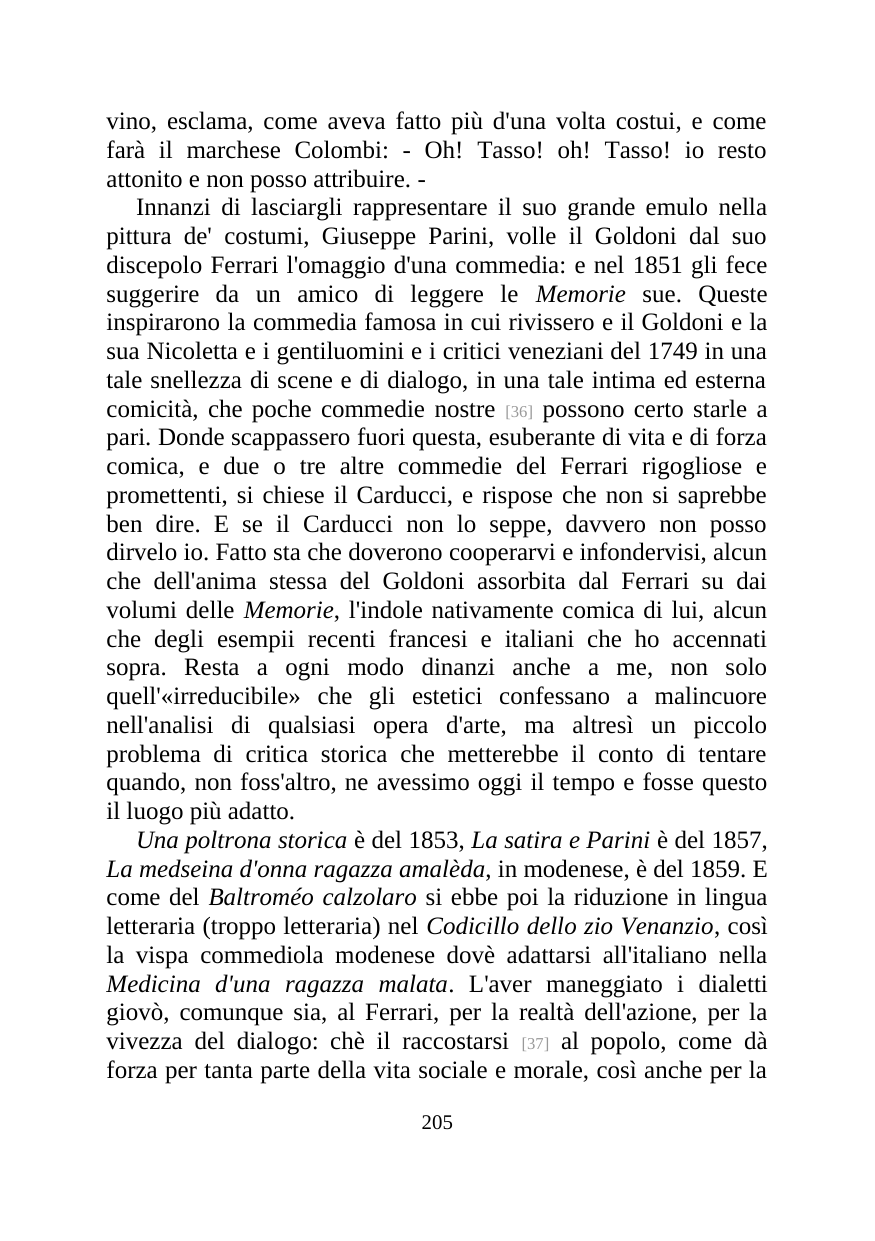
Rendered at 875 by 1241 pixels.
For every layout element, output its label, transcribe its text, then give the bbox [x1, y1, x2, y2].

text Innanzi di lasciargli rappresentare il suo grande emulo nella pittura de' costumi, Giuseppe Parini, volle il Goldoni dal suo discepolo Ferrari l'omaggio d'una commedia: e nel 1851 gli fece suggerire da un amico di leggere le Memorie sue. Queste inspirarono la commedia famosa in cui rivissero e il Goldoni e la sua Nicoletta e i gentiluomini e i critici veneziani del 1749 in una tale snellezza di scene e di dialogo, in una tale intima ed esterna comicità, che poche commedie nostre [36] possono certo starle a pari. Donde scappassero fuori questa, esuberante di vita e di forza comica, e due o tre altre commedie del Ferrari rigogliose e promettenti, si chiese il Carducci, e rispose che non si saprebbe ben dire. E se il Carducci non lo seppe, davvero non posso dirvelo io. Fatto sta che doverono cooperarvi e infondervisi, alcun che dell'anima stessa del Goldoni assorbita dal Ferrari su dai volumi delle Memorie, l'indole nativamente comica di lui, alcun che degli esempii recenti francesi e italiani che ho accennati sopra. Resta a ogni modo dinanzi anche a me, non solo quell'«irreducibile» che gli estetici confessano a malincuore nell'analisi di qualsiasi opera d'arte, ma altresì un piccolo problema di critica storica che metterebbe il conto di tentare quando, non foss'altro, ne avessimo oggi il tempo e fosse questo il luogo più adatto. [106, 192, 768, 825]
text Una poltrona storica è del 1853, La satira e Parini è del 1857, La medseina d'onna ragazza amalèda, in modenese, è del 1859. E come del Baltroméo calzolaro si ebbe poi la riduzione in lingua letteraria (troppo letteraria) nel Codicillo dello zio Venanzio, così la vispa commediola modenese dovè adattarsi all'italiano nella Medicina d'una ragazza malata. L'aver maneggiato i dialetti giovò, comunque sia, al Ferrari, per la realtà dell'azione, per la vivezza del dialogo: chè il raccostarsi [37] al popolo, come dà forza per tanta parte della vita sociale e morale, così anche per la [106, 825, 768, 1084]
text vino, esclama, come aveva fatto più d'una volta costui, e come farà il marchese Colombi: - Oh! Tasso! oh! Tasso! io resto attonito e non posso attribuire. - [106, 106, 768, 192]
